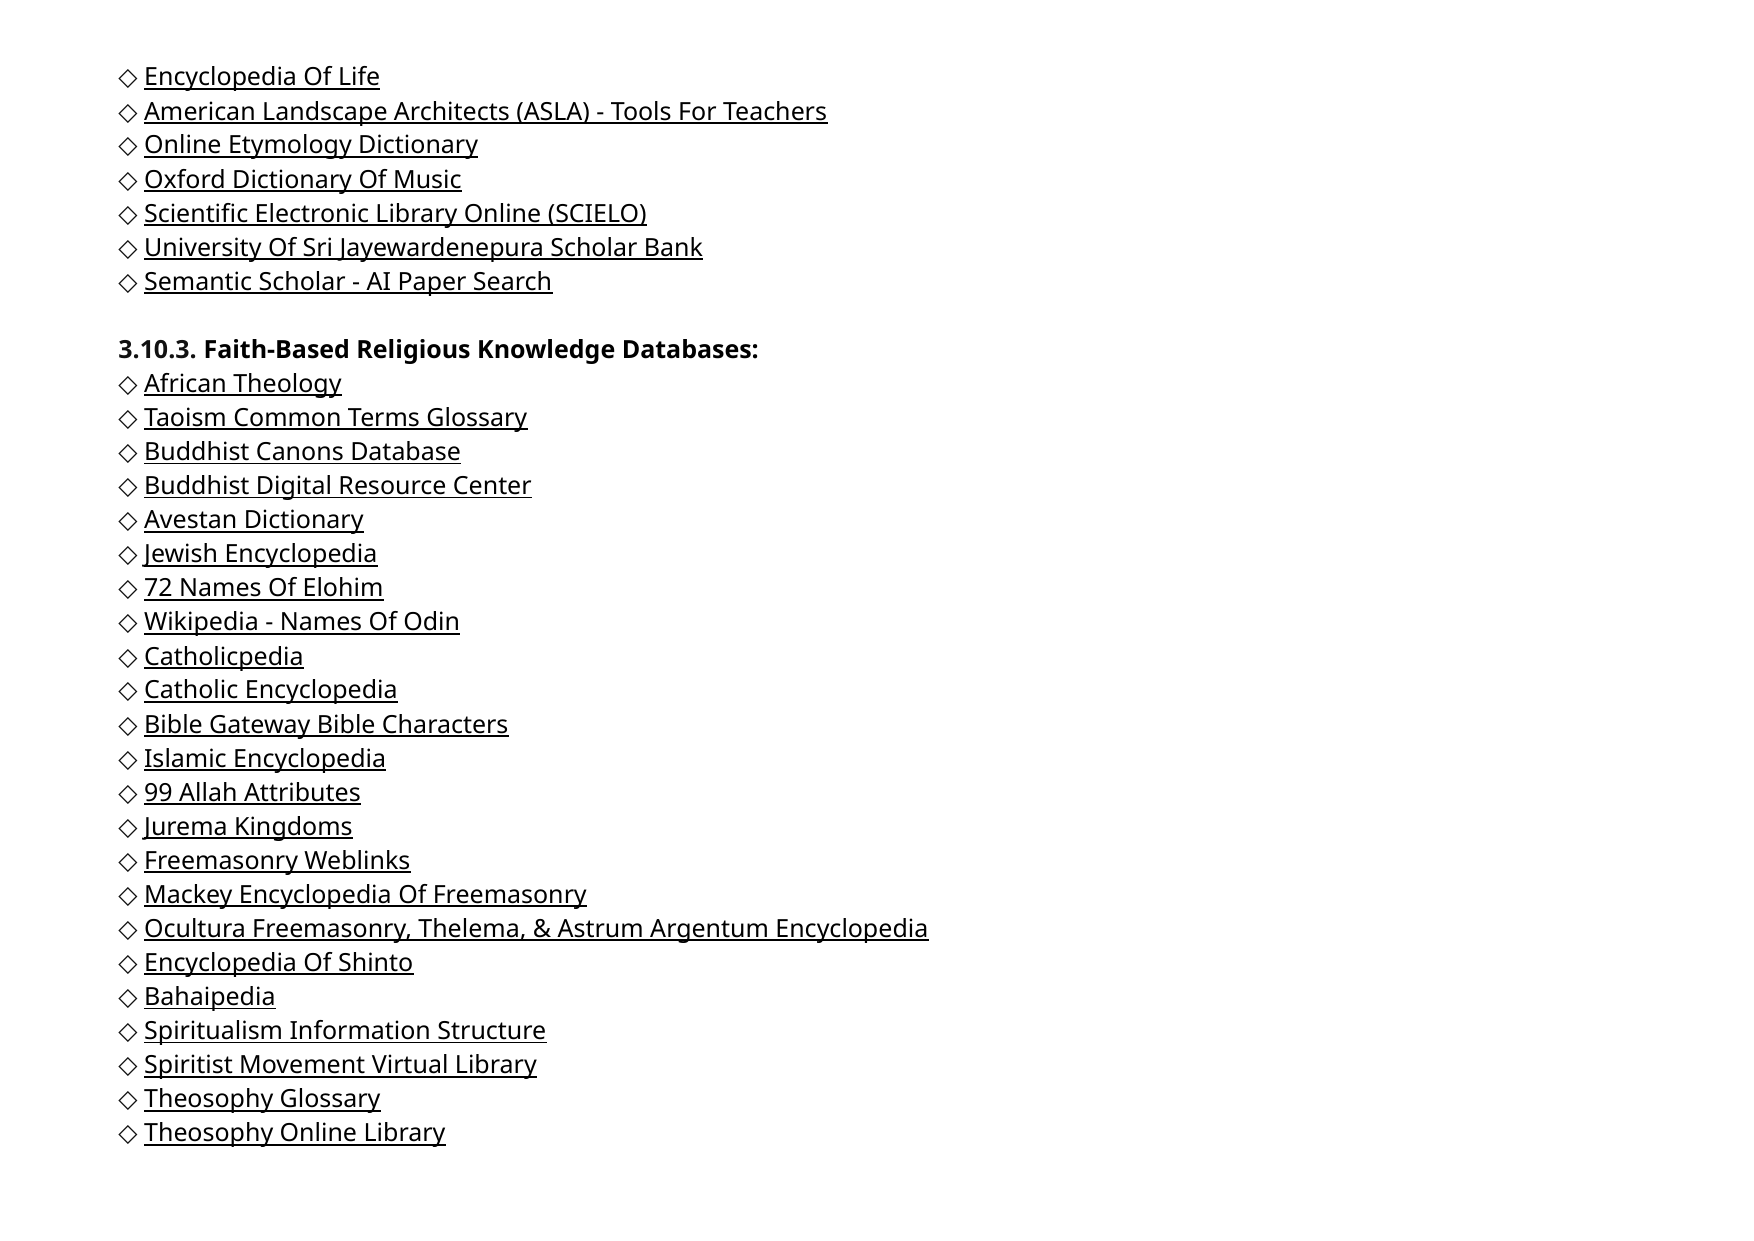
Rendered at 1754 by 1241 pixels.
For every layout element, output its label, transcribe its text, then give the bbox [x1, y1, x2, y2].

text ◇ Theosophy Online Library [118, 1115, 1695, 1149]
text ◇ 72 Names Of Elohim [118, 570, 1695, 604]
text ◇ Jewish Encyclopedia [118, 536, 1695, 570]
text ◇ Semantic Scholar - AI Paper Search [118, 263, 1695, 297]
text ◇ Buddhist Canons Database [118, 434, 1695, 468]
text ◇ Ocultura Freemasonry, Thelema, & Astrum Argentum Encyclopedia [118, 911, 1695, 945]
text ◇ Catholicpedia [118, 638, 1695, 672]
text ◇ Wikipedia - Names Of Odin [118, 604, 1695, 638]
text ◇ Encyclopedia Of Life [118, 59, 1695, 93]
text ◇ Spiritist Movement Virtual Library [118, 1047, 1695, 1081]
text ◇ Scientific Electronic Library Online (SCIELO) [118, 195, 1695, 229]
text ◇ Taoism Common Terms Glossary [118, 400, 1695, 434]
text 3.10.3. Faith-Based Religious Knowledge Databases: [118, 332, 1695, 366]
text ◇ Mackey Encyclopedia Of Freemasonry [118, 877, 1695, 911]
text ◇ Theosophy Glossary [118, 1081, 1695, 1115]
text ◇ 99 Allah Attributes [118, 774, 1695, 808]
text ◇ Islamic Encyclopedia [118, 740, 1695, 774]
text ◇ Avestan Dictionary [118, 502, 1695, 536]
text ◇ Oxford Dictionary Of Music [118, 161, 1695, 195]
text ◇ Spiritualism Information Structure [118, 1013, 1695, 1047]
text ◇ Buddhist Digital Resource Center [118, 468, 1695, 502]
text ◇ Bible Gateway Bible Characters [118, 706, 1695, 740]
text ◇ Freemasonry Weblinks [118, 842, 1695, 877]
text ◇ University Of Sri Jayewardenepura Scholar Bank [118, 229, 1695, 263]
text ◇ Catholic Encyclopedia [118, 672, 1695, 706]
text ◇ Bahaipedia [118, 979, 1695, 1013]
text ◇ Encyclopedia Of Shinto [118, 945, 1695, 979]
text ◇ Jurema Kingdoms [118, 808, 1695, 842]
text ◇ African Theology [118, 366, 1695, 400]
text ◇ American Landscape Architects (ASLA) - Tools For Teachers [118, 93, 1695, 127]
text ◇ Online Etymology Dictionary [118, 127, 1695, 161]
